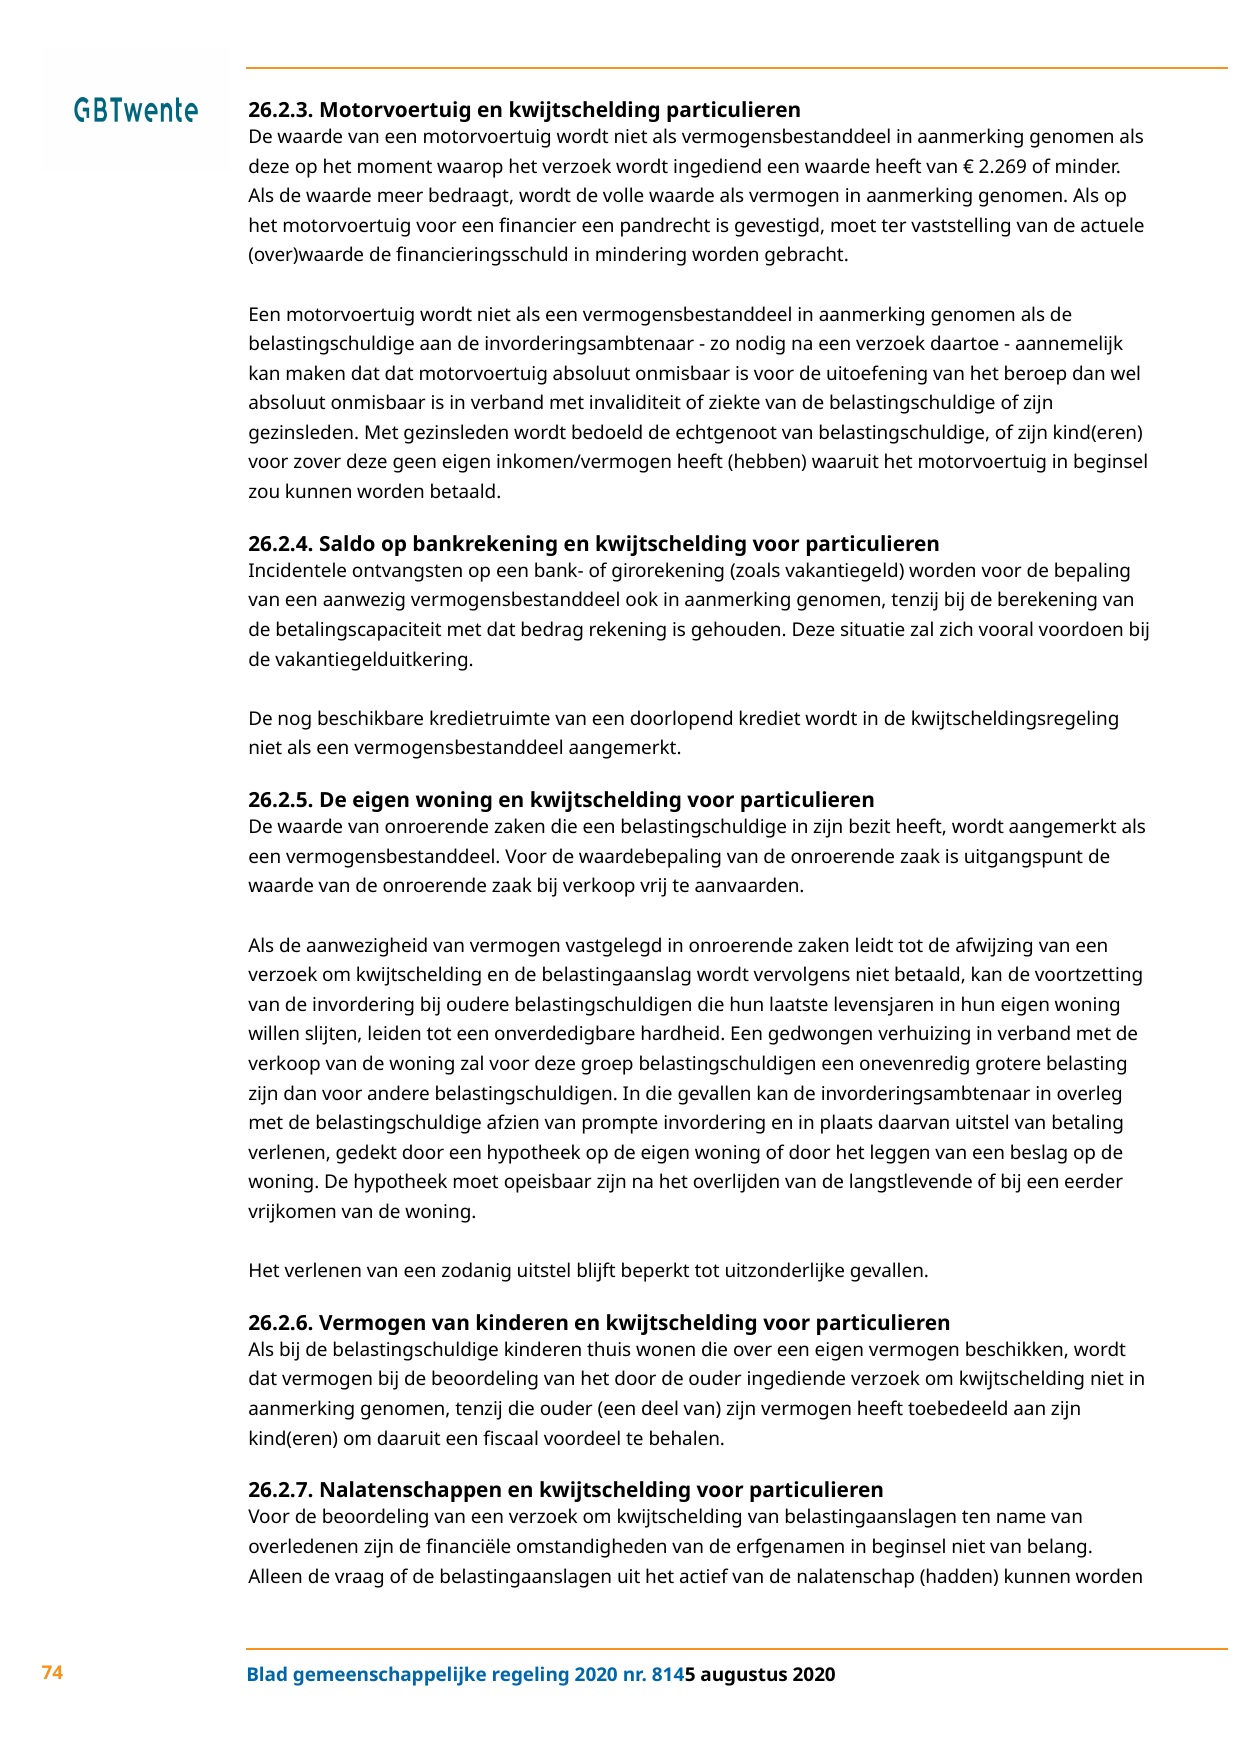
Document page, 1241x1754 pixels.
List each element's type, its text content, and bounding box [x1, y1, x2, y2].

text De waarde van een motorvoertuig wordt niet als vermogensbestanddeel in aanmerking genomen als deze op het moment waarop het verzoek wordt ingediend een waarde heeft van € 2.269 of minder. Als de waarde meer bedraagt, wordt de volle waarde als vermogen in aanmerking genomen. Als op het motorvoertuig voor een financier een pandrecht is gevestigd, moet ter vaststelling van de actuele (over)waarde de financieringsschuld in mindering worden gebracht. [248, 123, 1152, 267]
text Incidentele ontvangsten op een bank- of girorekening (zoals vakantiegeld) worden voor de bepaling van een aanwezig vermogensbestanddeel ook in aanmerking genomen, tenzij bij de berekening van de betalingscapaciteit met dat bedrag rekening is gehouden. Deze situatie zal zich vooral voordoen bij de vakantiegelduitkering. [248, 557, 1152, 672]
text Als de aanwezigheid van vermogen vastgelegd in onroerende zaken leidt tot de afwijzing van een verzoek om kwijtschelding en de belastingaanslag wordt vervolgens niet betaald, kan de voortzetting van de invordering bij oudere belastingschuldigen die hun laatste levensjaren in hun eigen woning willen slijten, leiden tot een onverdedigbare hardheid. Een gedwongen verhuizing in verband met de verkoop van de woning zal voor deze groep belastingschuldigen een onevenredig grotere belasting zijn dan voor andere belastingschuldigen. In die gevallen kan de invorderingsambtenaar in overleg met de belastingschuldige afzien van prompte invordering en in plaats daarvan uitstel van betaling verlenen, gedekt door een hypotheek op de eigen woning of door het leggen van een beslag op de woning. De hypotheek moet opeisbaar zijn na het overlijden van de langstlevende of bij een eerder vrijkomen van de woning. [248, 932, 1152, 1224]
text Een motorvoertuig wordt niet als een vermogensbestanddeel in aanmerking genomen als de belastingschuldige aan de invorderingsambtenaar - zo nodig na een verzoek daartoe - aannemelijk kan maken dat dat motorvoertuig absoluut onmisbaar is voor de uitoefening van het beroep dan wel absoluut onmisbaar is in verband met invaliditeit of ziekte van de belastingschuldige of zijn gezinsleden. Met gezinsleden wordt bedoeld de echtgenoot van belastingschuldige, of zijn kind(eren) voor zover deze geen eigen inkomen/vermogen heeft (hebben) waaruit het motorvoertuig in beginsel zou kunnen worden betaald. [248, 301, 1152, 504]
text De nog beschikbare kredietruimte van een doorlopend krediet wordt in de kwijtscheldingsregeling niet als een vermogensbestanddeel aangemerkt. [248, 705, 1152, 760]
text Voor de beoordeling van een verzoek om kwijtschelding van belastingaanslagen ten name van overledenen zijn de financiële omstandigheden van de erfgenamen in beginsel niet van belang. Alleen de vraag of de belastingaanslagen uit het actief van de nalatenschap (hadden) kunnen worden [248, 1504, 1152, 1588]
text 26.2.5. De eigen woning en kwijtschelding voor particulieren [248, 785, 1152, 813]
text De waarde van onroerende zaken die een belastingschuldige in zijn bezit heeft, wordt aangemerkt als een vermogensbestanddeel. Voor de waardebepaling van de onroerende zaak is uitgangspunt de waarde van de onroerende zaak bij verkoop vrij te aanvaarden. [248, 813, 1152, 898]
text Als bij de belastingschuldige kinderen thuis wonen die over een eigen vermogen beschikken, wordt dat vermogen bij de beoordeling van het door de ouder ingediende verzoek om kwijtschelding niet in aanmerking genomen, tenzij die ouder (een deel van) zijn vermogen heeft toebedeeld aan zijn kind(eren) om daaruit een fiscaal voordeel te behalen. [248, 1336, 1152, 1451]
text 26.2.3. Motorvoertuig en kwijtschelding particulieren [248, 95, 1152, 123]
text Het verlenen van een zodanig uitstel blijft beperkt tot uitzonderlijke gevallen. [248, 1257, 1152, 1283]
text 26.2.7. Nalatenschappen en kwijtschelding voor particulieren [248, 1475, 1152, 1504]
text 26.2.4. Saldo op bankrekening en kwijtschelding voor particulieren [248, 529, 1152, 557]
text 26.2.6. Vermogen van kinderen en kwijtschelding voor particulieren [248, 1308, 1152, 1336]
picture [41, 47, 231, 172]
